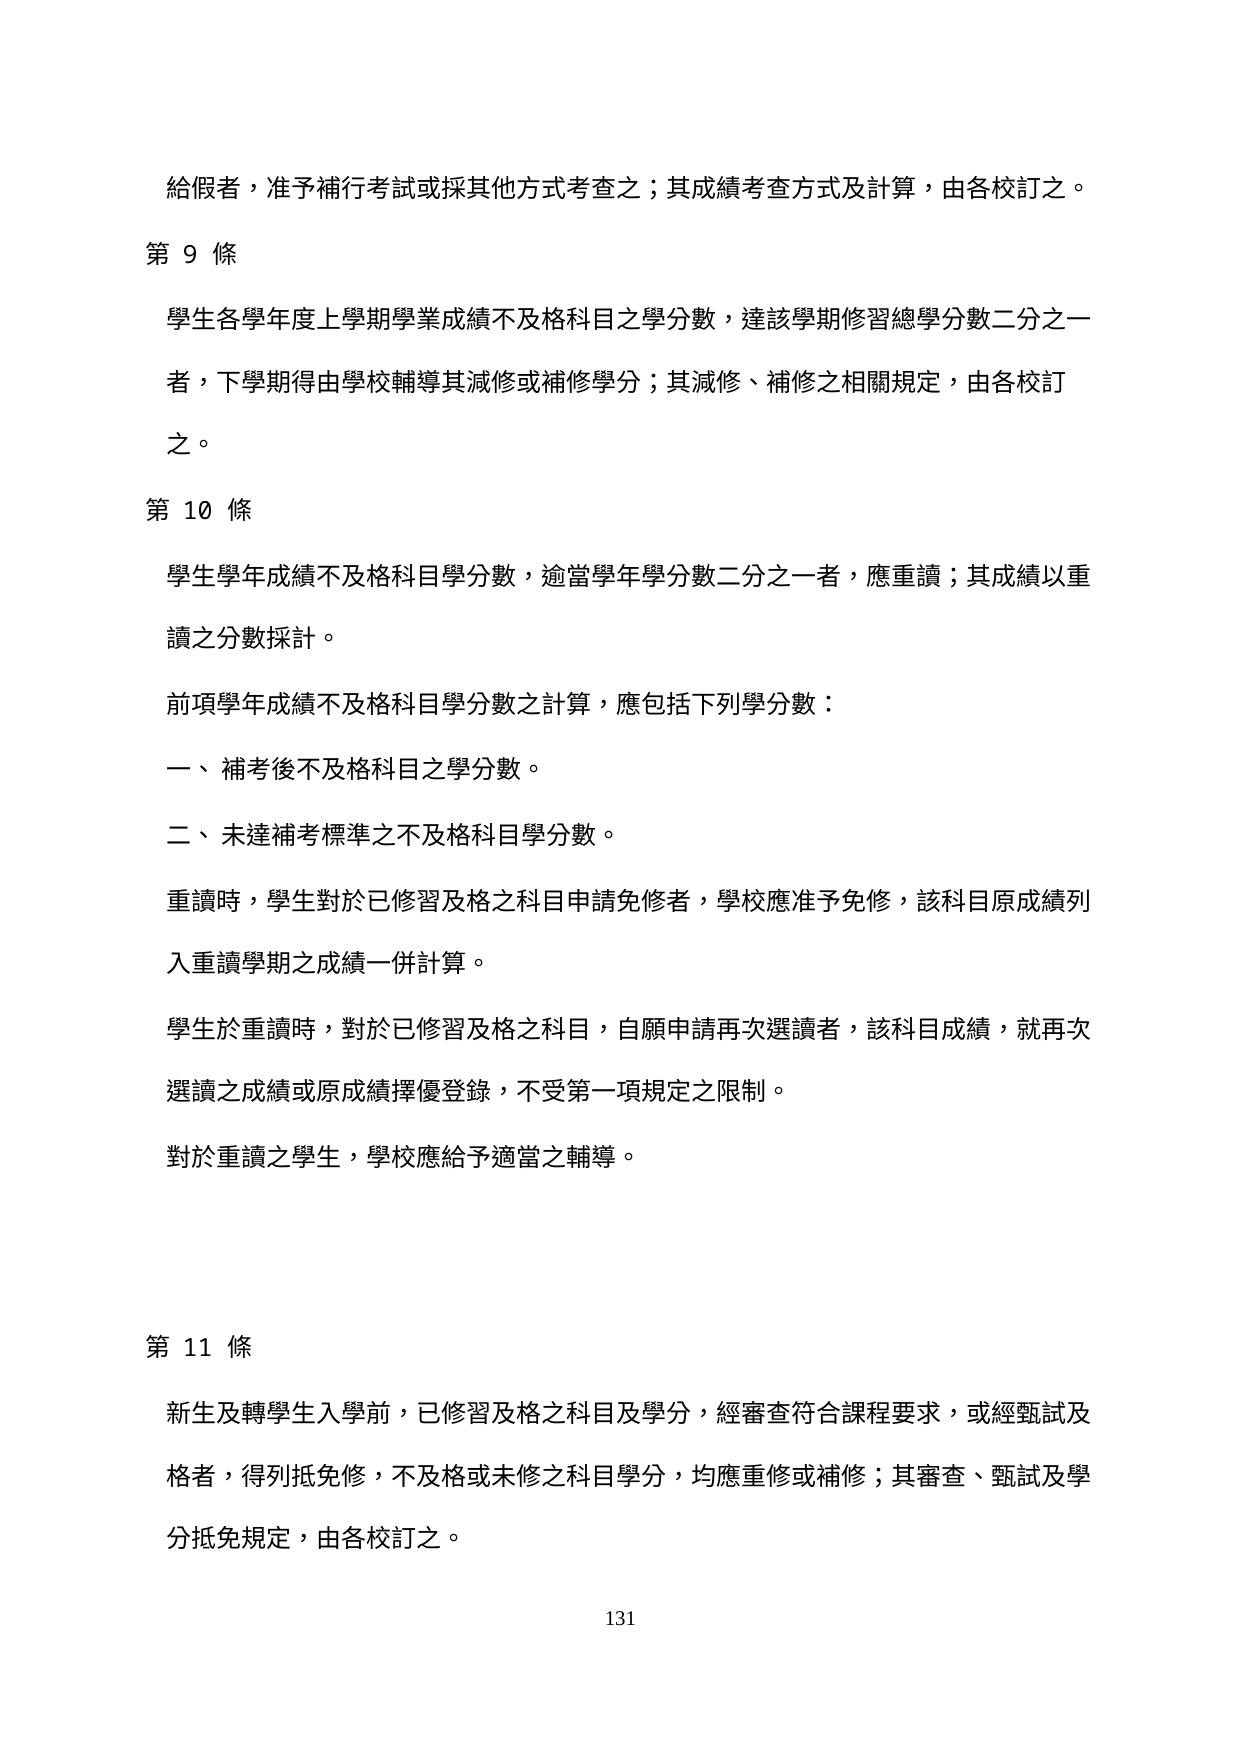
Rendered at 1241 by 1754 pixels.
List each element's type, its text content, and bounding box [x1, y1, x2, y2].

table_cell [143, 144, 164, 209]
table_cell [143, 1112, 164, 1178]
table_cell [143, 984, 164, 1112]
table_cell [143, 790, 164, 856]
table_cell 對於重讀之學生，學校應給予適當之輔導。 [164, 1112, 1097, 1178]
table_cell 第 11 條 [143, 1178, 1097, 1368]
table_cell [143, 725, 164, 790]
table_cell [143, 659, 164, 725]
table_cell 學生學年成績不及格科目學分數，逾當學年學分數二分之一者，應重讀；其成績以重讀之分數採計。 [164, 531, 1097, 659]
table_cell 補考後不及格科目之學分數。 [220, 725, 1097, 790]
table_cell [143, 856, 164, 984]
table_cell 新生及轉學生入學前，已修習及格之科目及學分，經審查符合課程要求，或經甄試及格者，得列抵免修，不及格或未修之科目學分，均應重修或補修；其審查、甄試及學分抵免規定，由各校訂之。 [164, 1369, 1097, 1559]
table_cell 重讀時，學生對於已修習及格之科目申請免修者，學校應准予免修，該科目原成績列入重讀學期之成績一併計算。 [164, 856, 1097, 984]
table_cell 前項學年成績不及格科目學分數之計算，應包括下列學分數： [164, 659, 1097, 725]
table_cell 未達補考標準之不及格科目學分數。 [220, 790, 1097, 856]
table_cell [143, 275, 164, 465]
table_cell 學生於重讀時，對於已修習及格之科目，自願申請再次選讀者，該科目成績，就再次選讀之成績或原成績擇優登錄，不受第一項規定之限制。 [164, 984, 1097, 1112]
table_cell 第 10 條 [143, 465, 1097, 531]
table_cell 給假者，准予補行考試或採其他方式考查之；其成績考查方式及計算，由各校訂之。 [164, 144, 1097, 209]
table_cell 學生各學年度上學期學業成績不及格科目之學分數，達該學期修習總學分數二分之一者，下學期得由學校輔導其減修或補修學分；其減修、補修之相關規定，由各校訂之。 [164, 275, 1097, 465]
table_cell 一、 [164, 725, 220, 790]
table_cell 二、 [164, 790, 220, 856]
table_cell [143, 531, 164, 659]
table_cell [143, 1369, 164, 1559]
table_cell 第 9 條 [143, 209, 1097, 275]
